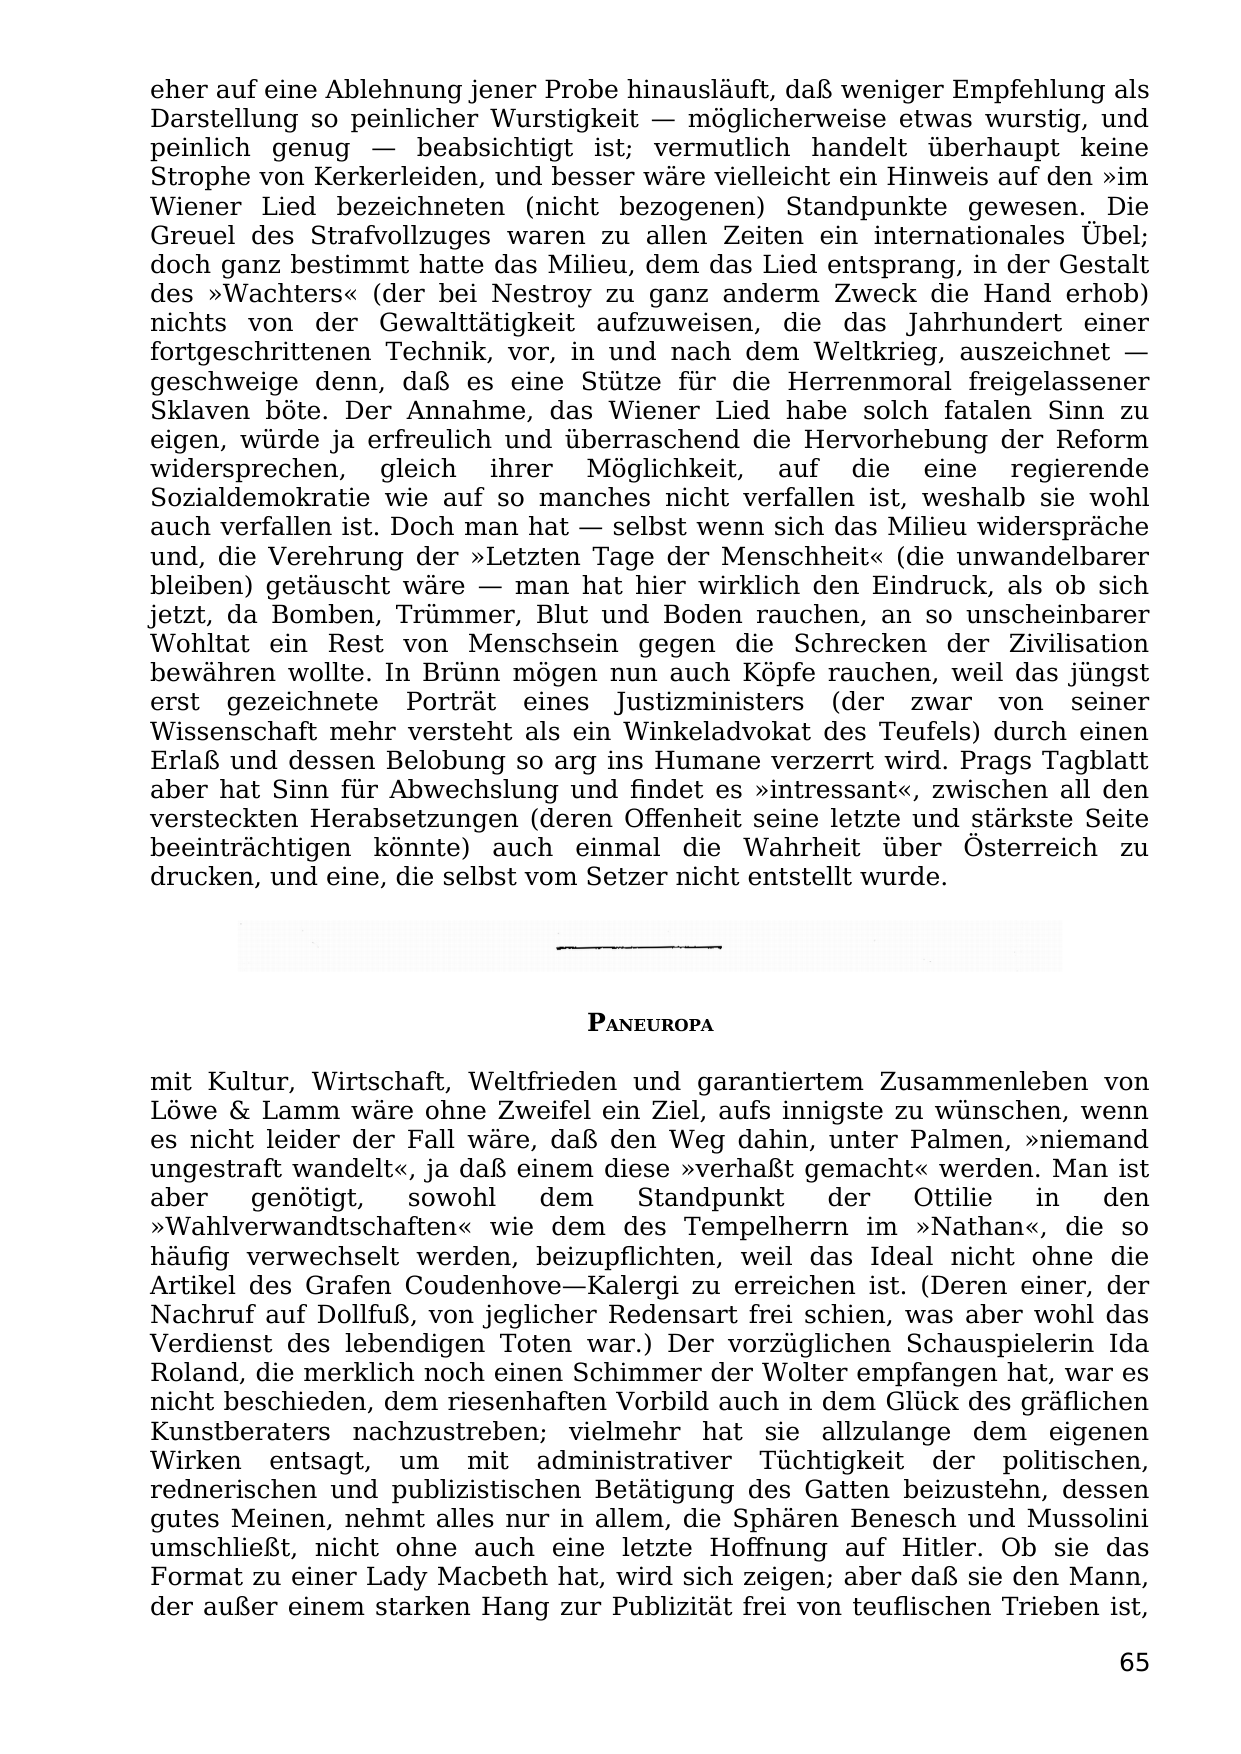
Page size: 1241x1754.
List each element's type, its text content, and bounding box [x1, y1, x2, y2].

text Paneuropa [150, 1005, 1151, 1037]
picture [237, 920, 1063, 972]
text eher auf eine Ablehnung jener Probe hinausläuft, daß weniger Empfehlung als Darstellung so peinlicher Wurstigkeit — möglicherweise etwas wurstig, und peinlich genug — beabsichtigt ist; vermutlich handelt überhaupt keine Strophe von Kerkerleiden, und besser wäre vielleicht ein Hinweis auf den »im Wiener Lied bezeichneten (nicht bezogenen) Standpunkte gewesen. Die Greuel des Strafvollzuges waren zu allen Zeiten ein internationales Übel; doch ganz bestimmt hatte das Milieu, dem das Lied entsprang, in der Gestalt des »Wachters« (der bei Nestroy zu ganz anderm Zweck die Hand erhob) nichts von der Gewalttätigkeit aufzuweisen, die das Jahrhundert einer fortgeschrittenen Technik, vor, in und nach dem Weltkrieg, auszeichnet — geschweige denn, daß es eine Stütze für die Herrenmoral freigelassener Sklaven böte. Der Annahme, das Wiener Lied habe solch fatalen Sinn zu eigen, würde ja erfreulich und überraschend die Hervorhebung der Reform widersprechen, gleich ihrer Möglichkeit, auf die eine regierende Sozialdemokratie wie auf so manches nicht verfallen ist, weshalb sie wohl auch verfallen ist. Doch man hat — selbst wenn sich das Milieu widerspräche und, die Verehrung der »Letzten Tage der Menschheit« (die unwandelbarer bleiben) getäuscht wäre — man hat hier wirklich den Eindruck, als ob sich jetzt, da Bomben, Trümmer, Blut und Boden rauchen, an so unscheinbarer Wohltat ein Rest von Menschsein gegen die Schrecken der Zivilisation bewähren wollte. In Brünn mögen nun auch Köpfe rauchen, weil das jüngst erst gezeichnete Porträt eines Justizministers (der zwar von seiner Wissenschaft mehr versteht als ein Winkeladvokat des Teufels) durch einen Erlaß und dessen Belobung so arg ins Humane verzerrt wird. Prags Tagblatt aber hat Sinn für Abwechslung und findet es »intressant«, zwischen all den versteckten Herabsetzungen (deren Offenheit seine letzte und stärkste Seite beeinträchtigen könnte) auch einmal die Wahrheit über Österreich zu drucken, und eine, die selbst vom Setzer nicht entstellt wurde. [150, 75, 1151, 892]
text mit Kultur, Wirtschaft, Weltfrieden und garantiertem Zusammenleben von Löwe & Lamm wäre ohne Zweifel ein Ziel, aufs innigste zu wünschen, wenn es nicht leider der Fall wäre, daß den Weg dahin, unter Palmen, »niemand ungestraft wandelt«, ja daß einem diese »verhaßt gemacht« werden. Man ist aber genötigt, sowohl dem Standpunkt der Ottilie in den »Wahlverwandtschaften« wie dem des Tempelherrn im »Nathan«, die so häufig verwechselt werden, beizupflichten, weil das Ideal nicht ohne die Artikel des Grafen Coudenhove—Kalergi zu erreichen ist. (Deren einer, der Nachruf auf Dollfuß, von jeglicher Redensart frei schien, was aber wohl das Verdienst des lebendigen Toten war.) Der vorzüglichen Schauspielerin Ida Roland, die merklich noch einen Schimmer der Wolter empfangen hat, war es nicht beschieden, dem riesenhaften Vorbild auch in dem Glück des gräflichen Kunstberaters nachzustreben; vielmehr hat sie allzulange dem eigenen Wirken entsagt, um mit administrativer Tüchtigkeit der politischen, rednerischen und publizistischen Betätigung des Gatten beizustehn, dessen gutes Meinen, nehmt alles nur in allem, die Sphären Benesch und Mussolini umschließt, nicht ohne auch eine letzte Hoffnung auf Hitler. Ob sie das Format zu einer Lady Macbeth hat, wird sich zeigen; aber daß sie den Mann, der außer einem starken Hang zur Publizität frei von teuflischen Trieben ist, [150, 1067, 1151, 1621]
